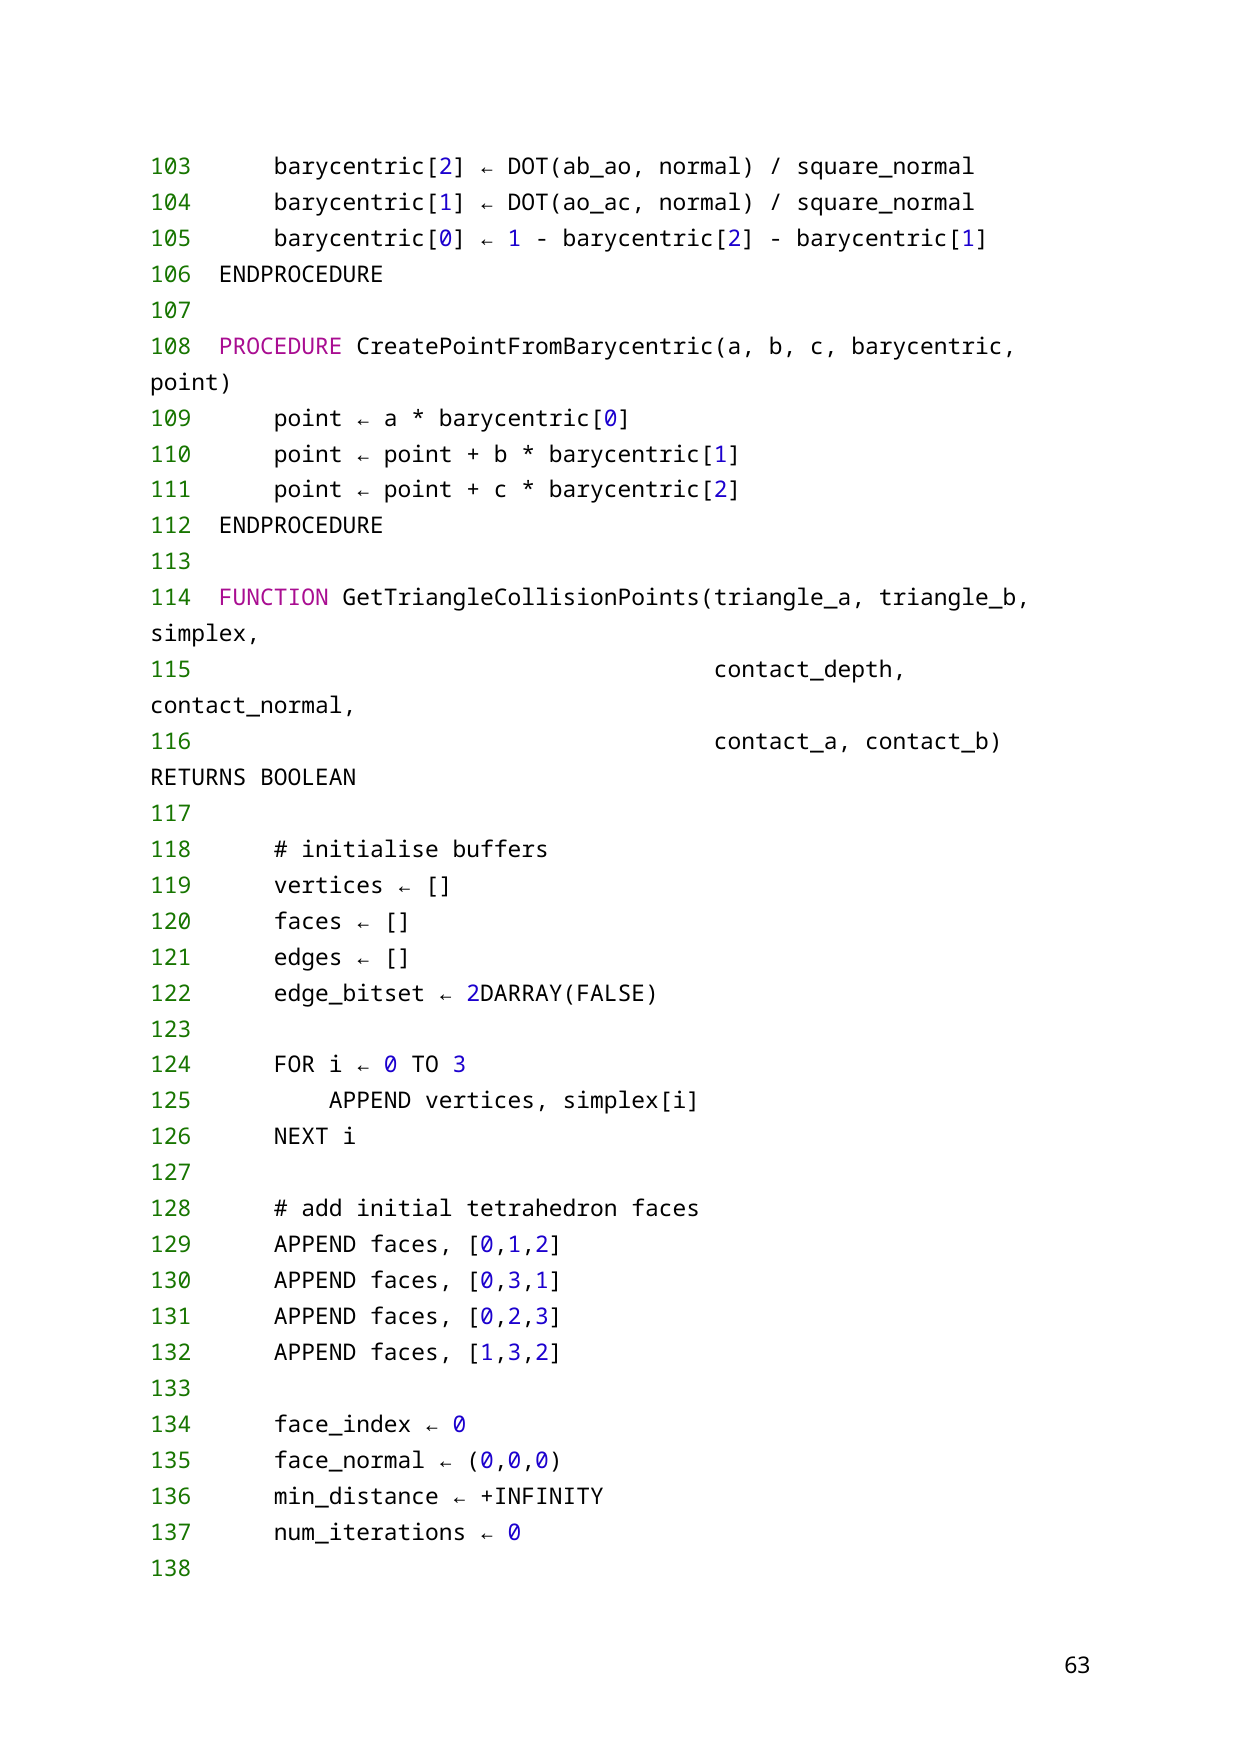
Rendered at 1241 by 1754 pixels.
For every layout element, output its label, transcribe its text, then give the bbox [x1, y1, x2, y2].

text 111 point ← point + c * barycentric[2] [150, 473, 1090, 505]
text 104 barycentric[1] ← DOT(ao_ac, normal) / square_normal [150, 186, 1090, 217]
text 109 point ← a * barycentric[0] [150, 402, 1090, 433]
text 136 min_distance ← +INFINITY [150, 1480, 1090, 1511]
text 113 [150, 545, 1090, 577]
text 119 vertices ← [] [150, 869, 1090, 900]
text 120 faces ← [] [150, 905, 1090, 936]
text 138 [150, 1552, 1090, 1583]
text 131 APPEND faces, [0,2,3] [150, 1300, 1090, 1331]
text 108 PROCEDURE CreatePointFromBarycentric(a, b, c, barycentric, point) [150, 330, 1090, 397]
text 125 APPEND vertices, simplex[i] [150, 1084, 1090, 1116]
text 115 contact_depth, contact_normal, [150, 653, 1090, 720]
text 112 ENDPROCEDURE [150, 509, 1090, 541]
text 133 [150, 1372, 1090, 1403]
text 106 ENDPROCEDURE [150, 258, 1090, 289]
text 137 num_iterations ← 0 [150, 1516, 1090, 1547]
text 118 # initialise buffers [150, 833, 1090, 864]
text 130 APPEND faces, [0,3,1] [150, 1264, 1090, 1295]
text 107 [150, 294, 1090, 325]
text 121 edges ← [] [150, 941, 1090, 972]
text 122 edge_bitset ← 2DARRAY(FALSE) [150, 977, 1090, 1008]
text 129 APPEND faces, [0,1,2] [150, 1228, 1090, 1259]
text 103 barycentric[2] ← DOT(ab_ao, normal) / square_normal [150, 150, 1090, 181]
text 105 barycentric[0] ← 1 - barycentric[2] - barycentric[1] [150, 222, 1090, 253]
text 123 [150, 1012, 1090, 1044]
text 134 face_index ← 0 [150, 1408, 1090, 1439]
text 127 [150, 1156, 1090, 1187]
text 128 # add initial tetrahedron faces [150, 1192, 1090, 1223]
text 135 face_normal ← (0,0,0) [150, 1444, 1090, 1475]
text 126 NEXT i [150, 1120, 1090, 1152]
text 114 FUNCTION GetTriangleCollisionPoints(triangle_a, triangle_b, simplex, [150, 581, 1090, 648]
text 117 [150, 797, 1090, 828]
text 132 APPEND faces, [1,3,2] [150, 1336, 1090, 1367]
text 110 point ← point + b * barycentric[1] [150, 437, 1090, 469]
text 124 FOR i ← 0 TO 3 [150, 1048, 1090, 1080]
text 116 contact_a, contact_b) RETURNS BOOLEAN [150, 725, 1090, 792]
